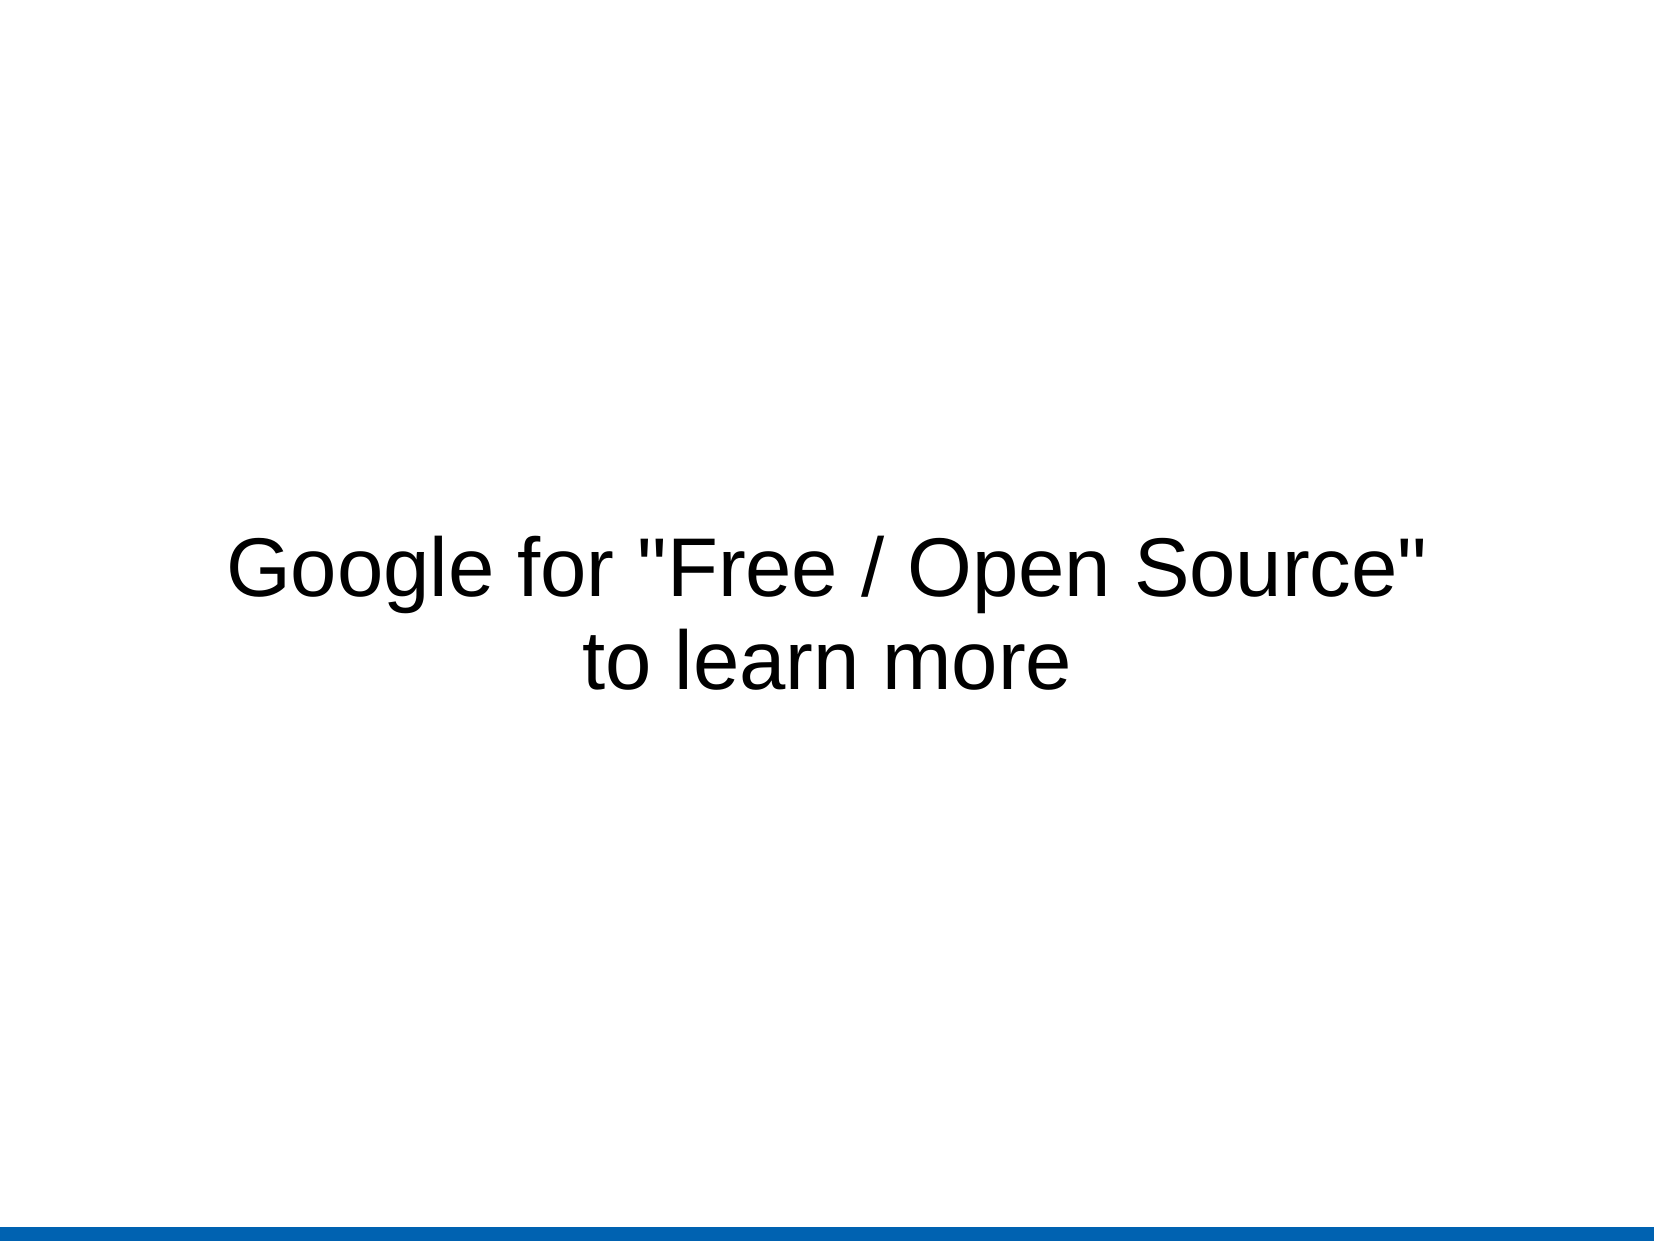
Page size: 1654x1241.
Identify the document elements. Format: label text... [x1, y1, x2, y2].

subtitle Google for "Free / Open Source" to learn more [121, 110, 1534, 1119]
